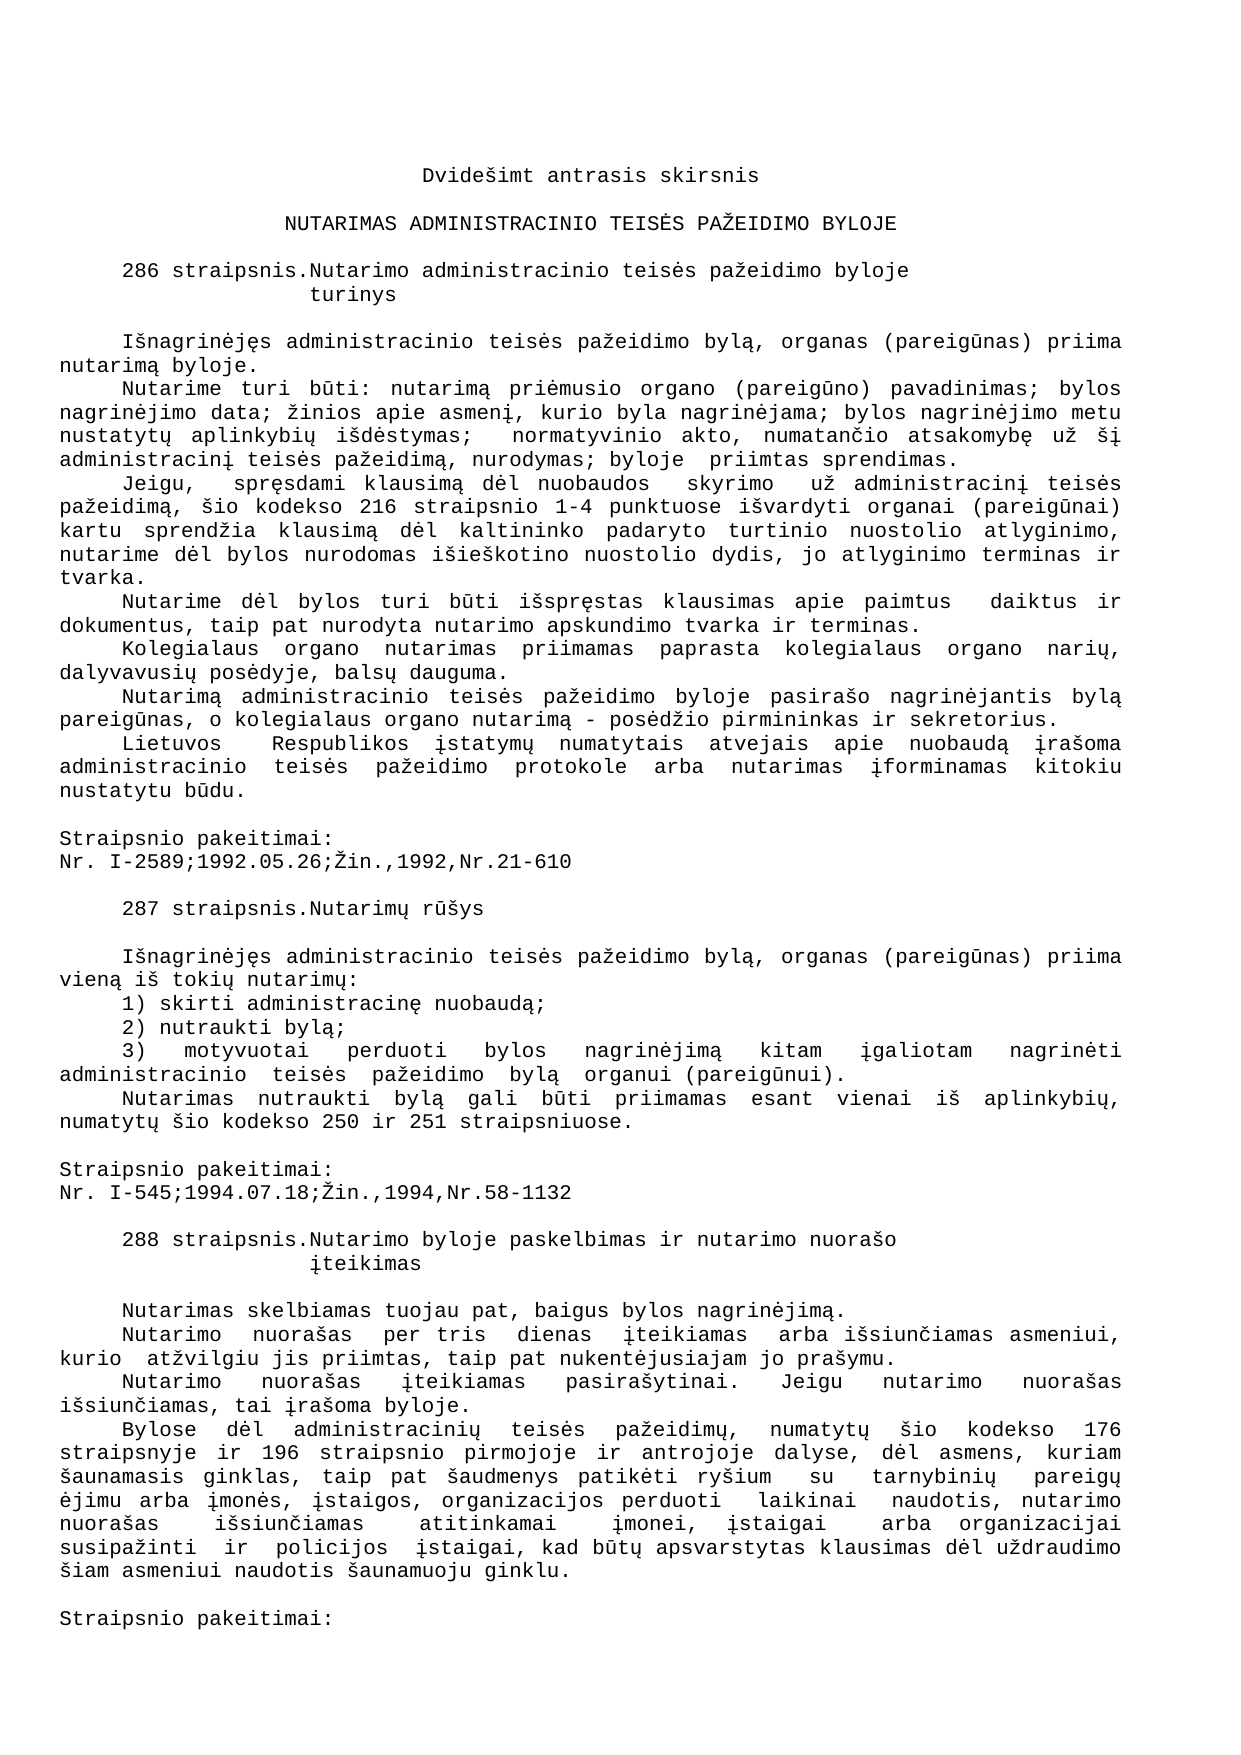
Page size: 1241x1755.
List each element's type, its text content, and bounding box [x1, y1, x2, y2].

text Nutarime dėl bylos turi būti išspręstas klausimas apie paimtus daiktus ir dokumentus, taip pat nurodyta nutarimo apskundimo tvarka ir terminas. [59, 591, 1122, 638]
text Kolegialaus organo nutarimas priimamas paprasta kolegialaus organo narių, dalyvavusių posėdyje, balsų dauguma. [59, 638, 1122, 686]
text 287 straipsnis.Nutarimų rūšys [59, 898, 1122, 922]
text Straipsnio pakeitimai: [59, 1158, 1122, 1182]
text Straipsnio pakeitimai: [59, 827, 1122, 851]
text Išnagrinėjęs administracinio teisės pažeidimo bylą, organas (pareigūnas) priima nutarimą byloje. [59, 331, 1122, 378]
text Nutarimas nutraukti bylą gali būti priimamas esant vienai iš aplinkybių, numatytų šio kodekso 250 ir 251 straipsniuose. [59, 1088, 1122, 1135]
text Dvidešimt antrasis skirsnis [59, 165, 1122, 189]
text Nr. I-545;1994.07.18;Žin.,1994,Nr.58-1132 [59, 1182, 1122, 1206]
text Nr. I-2589;1992.05.26;Žin.,1992,Nr.21-610 [59, 851, 1122, 875]
text Nutarimo nuorašas įteikiamas pasirašytinai. Jeigu nutarimo nuorašas išsiunčiamas, tai įrašoma byloje. [59, 1371, 1122, 1419]
text 286 straipsnis.Nutarimo administracinio teisės pažeidimo byloje [59, 260, 1122, 284]
text Jeigu, spręsdami klausimą dėl nuobaudos skyrimo už administracinį teisės pažeidimą, šio kodekso 216 straipsnio 1-4 punktuose išvardyti organai (pareigūnai) kartu sprendžia klausimą dėl kaltininko padaryto turtinio nuostolio atlyginimo, nutarime dėl bylos nurodomas išieškotino nuostolio dydis, jo atlyginimo terminas ir tvarka. [59, 473, 1122, 591]
text Straipsnio pakeitimai: [59, 1608, 1122, 1631]
text įteikimas [59, 1253, 1122, 1277]
text 3) motyvuotai perduoti bylos nagrinėjimą kitam įgaliotam nagrinėti administracinio teisės pažeidimo bylą organui (pareigūnui). [59, 1040, 1122, 1088]
text 1) skirti administracinę nuobaudą; [59, 993, 1122, 1017]
text Nutarime turi būti: nutarimą priėmusio organo (pareigūno) pavadinimas; bylos nagrinėjimo data; žinios apie asmenį, kurio byla nagrinėjama; bylos nagrinėjimo metu nustatytų aplinkybių išdėstymas; normatyvinio akto, numatančio atsakomybę už šį administracinį teisės pažeidimą, nurodymas; byloje priimtas sprendimas. [59, 378, 1122, 473]
text NUTARIMAS ADMINISTRACINIO TEISĖS PAŽEIDIMO BYLOJE [59, 213, 1122, 236]
text Nutarimo nuorašas per tris dienas įteikiamas arba išsiunčiamas asmeniui, kurio atžvilgiu jis priimtas, taip pat nukentėjusiajam jo prašymu. [59, 1324, 1122, 1371]
text Lietuvos Respublikos įstatymų numatytais atvejais apie nuobaudą įrašoma administracinio teisės pažeidimo protokole arba nutarimas įforminamas kitokiu nustatytu būdu. [59, 733, 1122, 804]
text turinys [59, 284, 1122, 307]
text 288 straipsnis.Nutarimo byloje paskelbimas ir nutarimo nuorašo [59, 1229, 1122, 1253]
text 2) nutraukti bylą; [59, 1017, 1122, 1040]
text Nutarimą administracinio teisės pažeidimo byloje pasirašo nagrinėjantis bylą pareigūnas, o kolegialaus organo nutarimą - posėdžio pirmininkas ir sekretorius. [59, 686, 1122, 733]
text Išnagrinėjęs administracinio teisės pažeidimo bylą, organas (pareigūnas) priima vieną iš tokių nutarimų: [59, 946, 1122, 993]
text Bylose dėl administracinių teisės pažeidimų, numatytų šio kodekso 176 straipsnyje ir 196 straipsnio pirmojoje ir antrojoje dalyse, dėl asmens, kuriam šaunamasis ginklas, taip pat šaudmenys patikėti ryšium su tarnybinių pareigų ėjimu arba įmonės, įstaigos, organizacijos perduoti laikinai naudotis, nutarimo nuorašas išsiunčiamas atitinkamai įmonei, įstaigai arba organizacijai susipažinti ir policijos įstaigai, kad būtų apsvarstytas klausimas dėl uždraudimo šiam asmeniui naudotis šaunamuoju ginklu. [59, 1419, 1122, 1584]
text Nutarimas skelbiamas tuojau pat, baigus bylos nagrinėjimą. [59, 1300, 1122, 1324]
